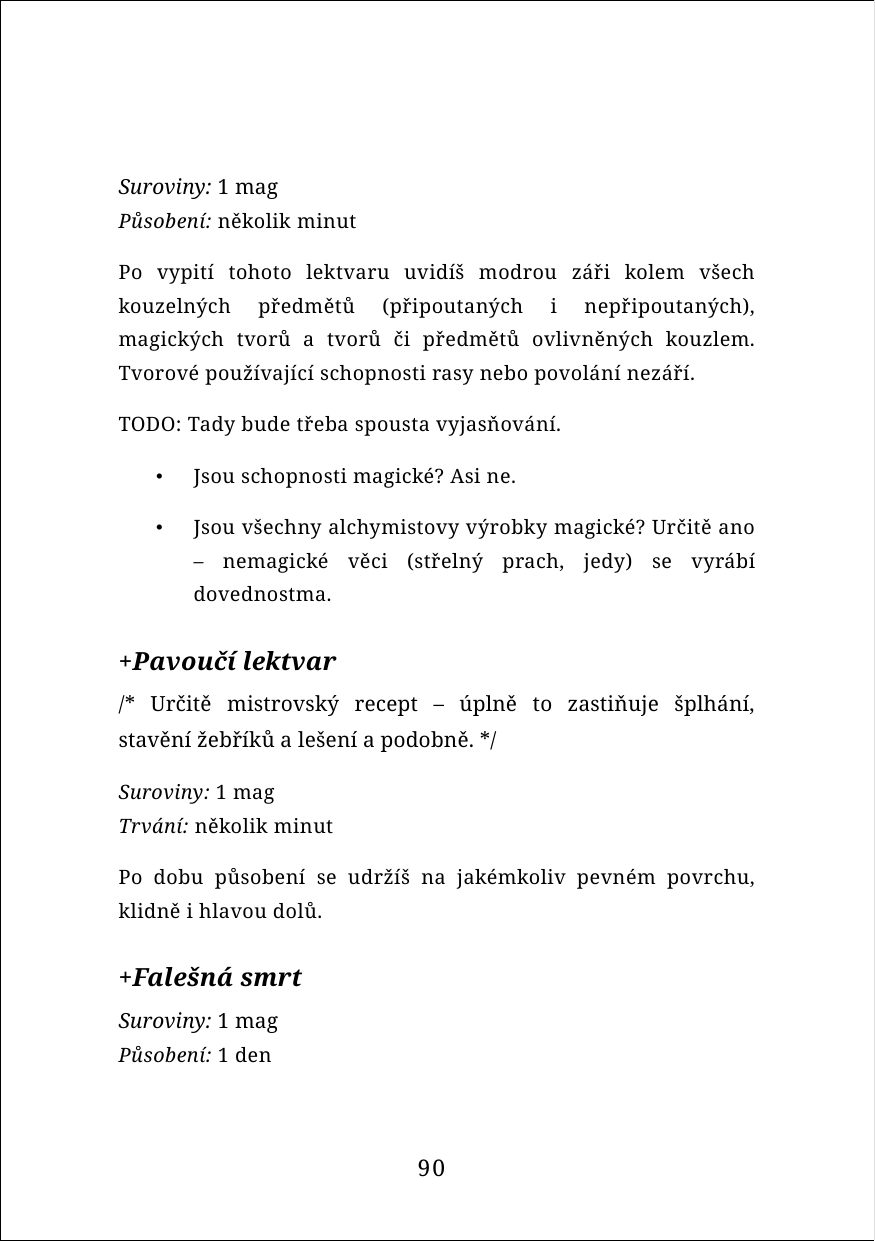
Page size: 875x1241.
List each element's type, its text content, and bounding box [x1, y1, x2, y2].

text TODO: Tady bude třeba spousta vyjasňování. [118, 411, 756, 437]
subtitle +Pavoučí lektvar [118, 644, 756, 678]
text Suroviny: 1 mag Působení: 1 den [118, 1006, 756, 1068]
text /* Určitě mistrovský recept – úplně to zastiňuje šplhání, stavění žebříků a lešení a podobně. */ [118, 689, 756, 753]
text Suroviny: 1 mag Trvání: několik minut [118, 778, 756, 839]
text Suroviny: 1 mag Působení: několik minut [118, 172, 756, 234]
text Po vypití tohoto lektvaru uvidíš modrou záři kolem všech kouzelných předmětů (připoutaných i nepřipoutaných), magických tvorů a tvorů či předmětů ovlivněných kouzlem. Tvorové používající schopnosti rasy nebo povolání nezáří. [118, 258, 756, 386]
list Jsou schopnosti magické? Asi ne. [156, 462, 756, 489]
text Po dobu působení se udržíš na jakémkoliv pevném povrchu, klidně i hlavou dolů. [118, 863, 756, 924]
list Jsou všechny alchymistovy výrobky magické? Určitě ano – nemagické věci (střelný prach, jedy) se vyrábí dovednostma. [156, 513, 756, 607]
subtitle +Falešná smrt [118, 960, 756, 994]
